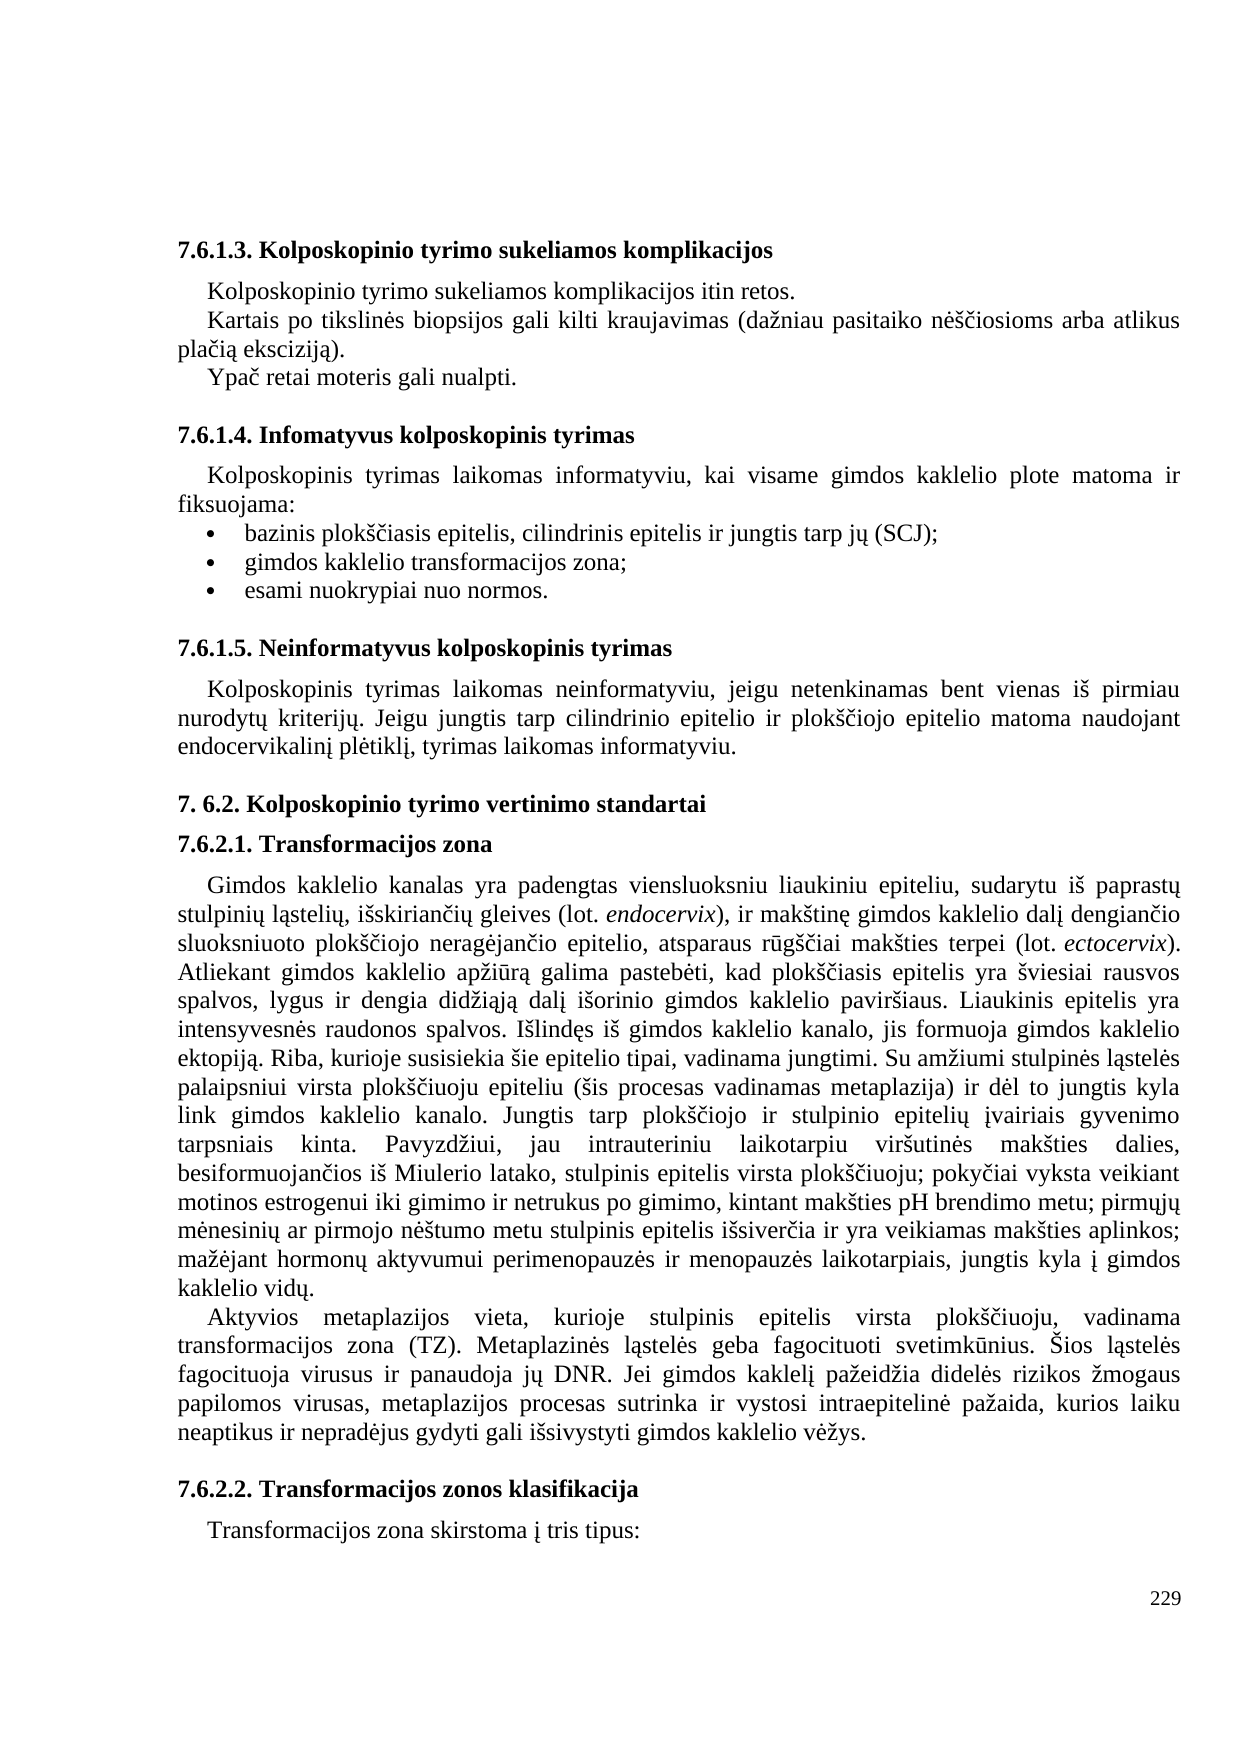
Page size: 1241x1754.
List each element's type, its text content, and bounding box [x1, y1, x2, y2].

text Kartais po tikslinės biopsijos gali kilti kraujavimas (dažniau pasitaiko nėščiosioms arba atlikus plačią eksciziją). [177, 305, 1181, 362]
subtitle 7.6.2.1. Transformacijos zona [177, 829, 1181, 858]
text Kolposkopinis tyrimas laikomas informatyviu, kai visame gimdos kaklelio plote matoma ir fiksuojama: [177, 461, 1181, 518]
text Transformacijos zona skirstoma į tris tipus: [177, 1515, 1181, 1543]
subtitle 7.6.1.3. Kolposkopinio tyrimo sukeliamos komplikacijos [177, 235, 1181, 264]
text  esami nuokrypiai nuo normos. [207, 576, 1181, 604]
text Gimdos kaklelio kanalas yra padengtas viensluoksniu liaukiniu epiteliu, sudarytu iš paprastų stulpinių ląstelių, išskiriančių gleives (lot. endocervix), ir makštinę gimdos kaklelio dalį dengiančio sluoksniuoto plokščiojo neragėjančio epitelio, atsparaus rūgščiai makšties terpei (lot. ectocervix). Atliekant gimdos kaklelio apžiūrą galima pastebėti, kad plokščiasis epitelis yra šviesiai rausvos spalvos, lygus ir dengia didžiąją dalį išorinio gimdos kaklelio paviršiaus. Liaukinis epitelis yra intensyvesnės raudonos spalvos. Išlindęs iš gimdos kaklelio kanalo, jis formuoja gimdos kaklelio ektopiją. Riba, kurioje susisiekia šie epitelio tipai, vadinama jungtimi. Su amžiumi stulpinės ląstelės palaipsniui virsta plokščiuoju epiteliu (šis procesas vadinamas metaplazija) ir dėl to jungtis kyla link gimdos kaklelio kanalo. Jungtis tarp plokščiojo ir stulpinio epitelių įvairiais gyvenimo tarpsniais kinta. Pavyzdžiui, jau intrauteriniu laikotarpiu viršutinės makšties dalies, besiformuojančios iš Miulerio latako, stulpinis epitelis virsta plokščiuoju; pokyčiai vyksta veikiant motinos estrogenui iki gimimo ir netrukus po gimimo, kintant makšties pH brendimo metu; pirmųjų mėnesinių ar pirmojo nėštumo metu stulpinis epitelis išsiverčia ir yra veikiamas makšties aplinkos; mažėjant hormonų aktyvumui perimenopauzės ir menopauzės laikotarpiais, jungtis kyla į gimdos kaklelio vidų. [177, 870, 1181, 1302]
subtitle 7.6.1.4. Infomatyvus kolposkopinis tyrimas [177, 420, 1181, 449]
text  bazinis plokščiasis epitelis, cilindrinis epitelis ir jungtis tarp jų (SCJ); [207, 518, 1181, 547]
text Ypač retai moteris gali nualpti. [177, 362, 1181, 391]
text Aktyvios metaplazijos vieta, kurioje stulpinis epitelis virsta plokščiuoju, vadinama transformacijos zona (TZ). Metaplazinės ląstelės geba fagocituoti svetimkūnius. Šios ląstelės fagocituoja virusus ir panaudoja jų DNR. Jei gimdos kaklelį pažeidžia didelės rizikos žmogaus papilomos virusas, metaplazijos procesas sutrinka ir vystosi intraepitelinė pažaida, kurios laiku neaptikus ir nepradėjus gydyti gali išsivystyti gimdos kaklelio vėžys. [177, 1302, 1181, 1445]
text Kolposkopinis tyrimas laikomas neinformatyviu, jeigu netenkinamas bent vienas iš pirmiau nurodytų kriterijų. Jeigu jungtis tarp cilindrinio epitelio ir plokščiojo epitelio matoma naudojant endocervikalinį plėtiklį, tyrimas laikomas informatyviu. [177, 674, 1181, 760]
subtitle 7.6.1.5. Neinformatyvus kolposkopinis tyrimas [177, 633, 1181, 662]
text  gimdos kaklelio transformacijos zona; [207, 547, 1181, 576]
subtitle 7.6.2.2. Transformacijos zonos klasifikacija [177, 1474, 1181, 1503]
subtitle 7. 6.2. Kolposkopinio tyrimo vertinimo standartai [177, 789, 1181, 818]
text Kolposkopinio tyrimo sukeliamos komplikacijos itin retos. [177, 276, 1181, 305]
